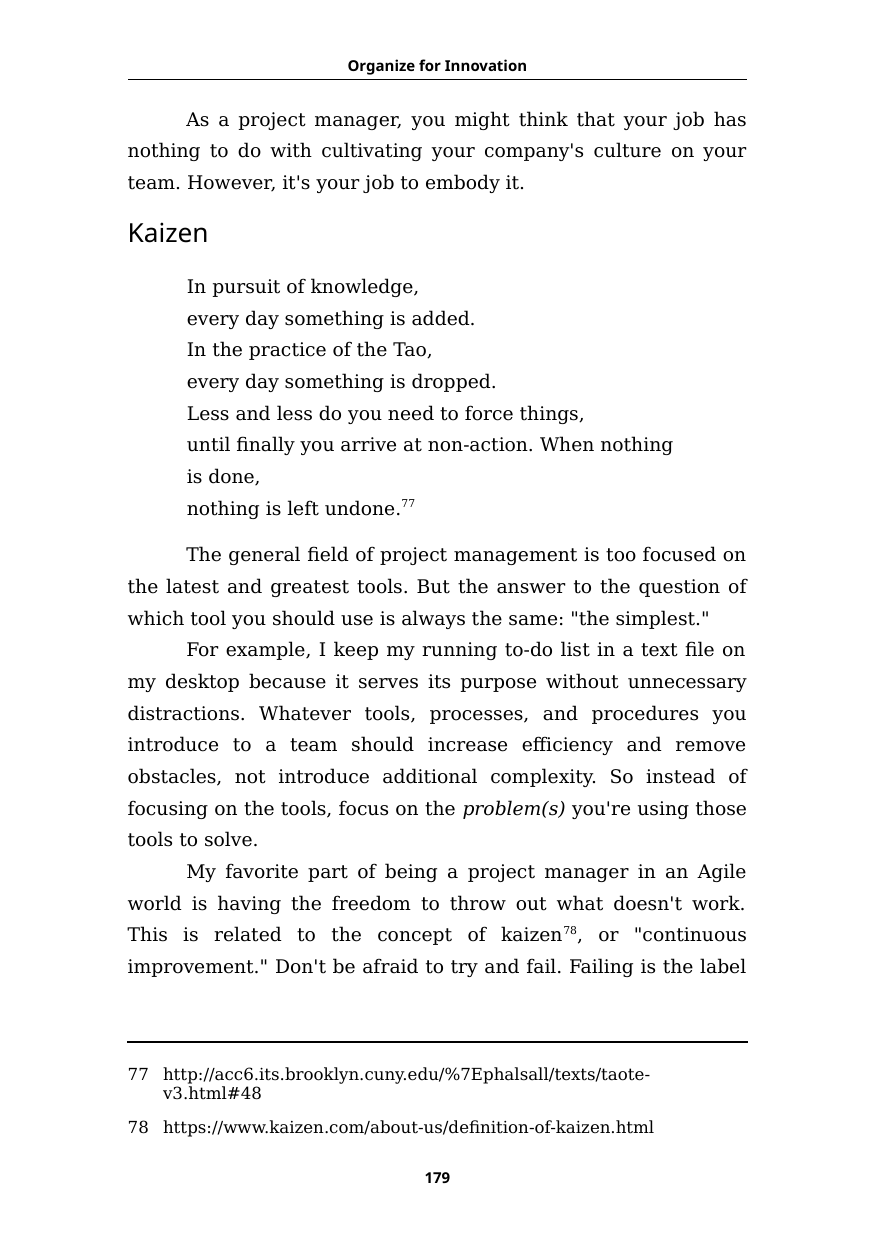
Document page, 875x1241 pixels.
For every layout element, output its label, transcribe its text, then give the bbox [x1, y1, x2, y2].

text My favorite part of being a project manager in an Agile world is having the freedom to throw out what doesn't work. This is related to the concept of kaizen, or "continuous improvement." Don't be afraid to try and fail. Failing is the label [127, 861, 747, 978]
text As a project manager, you might think that your job has nothing to do with cultivating your company's culture on your team. However, it's your job to embody it. [127, 109, 747, 194]
text https://www.kaizen.com/about-us/definition-of-kaizen.html [127, 1118, 747, 1138]
text The general field of project management is too focused on the latest and greatest tools. But the answer to the question of which tool you should use is always the same: "the simplest." [127, 544, 747, 630]
text In pursuit of knowledge, every day something is added. In the practice of the Tao, every day something is dropped. Less and less do you need to force things, until finally you arrive at non-action. When nothing is done, nothing is left undone. [187, 276, 688, 520]
text http://acc6.its.brooklyn.cuny.edu/%7Ephalsall/texts/taote-v3.html#48 [127, 1064, 747, 1103]
subtitle Kaizen [127, 218, 747, 249]
text For example, I keep my running to-do list in a text file on my desktop because it serves its purpose without unnecessary distractions. Whatever tools, processes, and procedures you introduce to a team should increase efficiency and remove obstacles, not introduce additional complexity. So instead of focusing on the tools, focus on the problem(s) you're using those tools to solve. [127, 639, 747, 851]
